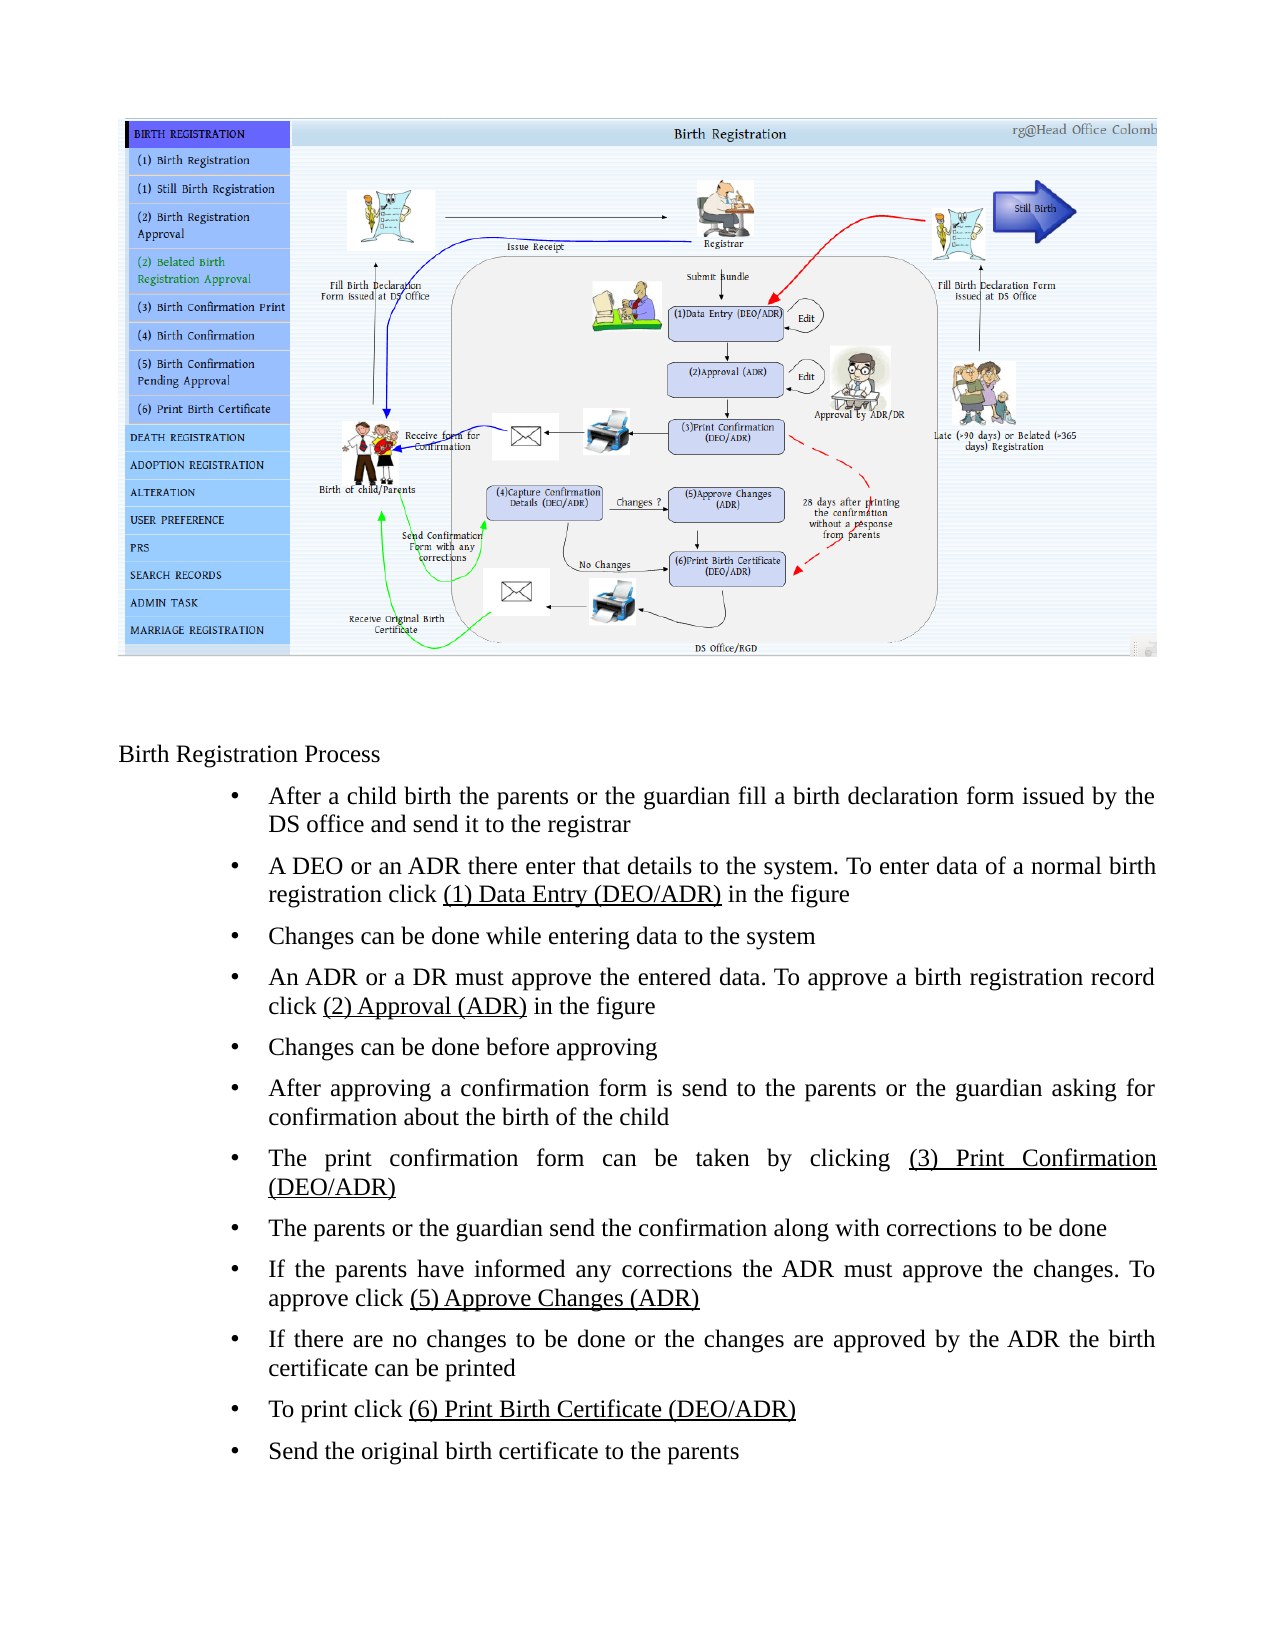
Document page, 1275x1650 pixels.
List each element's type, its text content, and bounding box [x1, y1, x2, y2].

list A DEO or an ADR there enter that details to the system. To enter data of a normal birth registration click (1) Data Entry (DEO/ADR) in the figure [231, 851, 1157, 908]
list To print click (6) Print Birth Certificate (DEO/ADR) [231, 1394, 1157, 1423]
list An ADR or a DR must approve the entered data. To approve a birth registration record click (2) Approval (ADR) in the figure [231, 962, 1157, 1019]
list After a child birth the parents or the guardian fill a birth declaration form issued by the DS office and send it to the registrar [231, 781, 1157, 838]
list If there are no changes to be done or the changes are approved by the ADR the birth certificate can be printed [231, 1324, 1157, 1382]
list After approving a confirmation form is send to the parents or the guardian asking for confirmation about the birth of the child [231, 1073, 1157, 1131]
list The parents or the guardian send the confirmation along with corrections to be done [231, 1213, 1157, 1242]
list Changes can be done before approving [231, 1032, 1157, 1061]
picture [118, 118, 1157, 657]
list Send the original birth certificate to the parents [231, 1436, 1157, 1464]
list Changes can be done while entering data to the system [231, 921, 1157, 949]
list The print confirmation form can be taken by clicking (3) Print Confirmation (DEO/ADR) [231, 1143, 1157, 1201]
list If the parents have informed any corrections the ADR must approve the changes. To approve click (5) Approve Changes (ADR) [231, 1254, 1157, 1312]
text Birth Registration Process [118, 739, 1157, 768]
